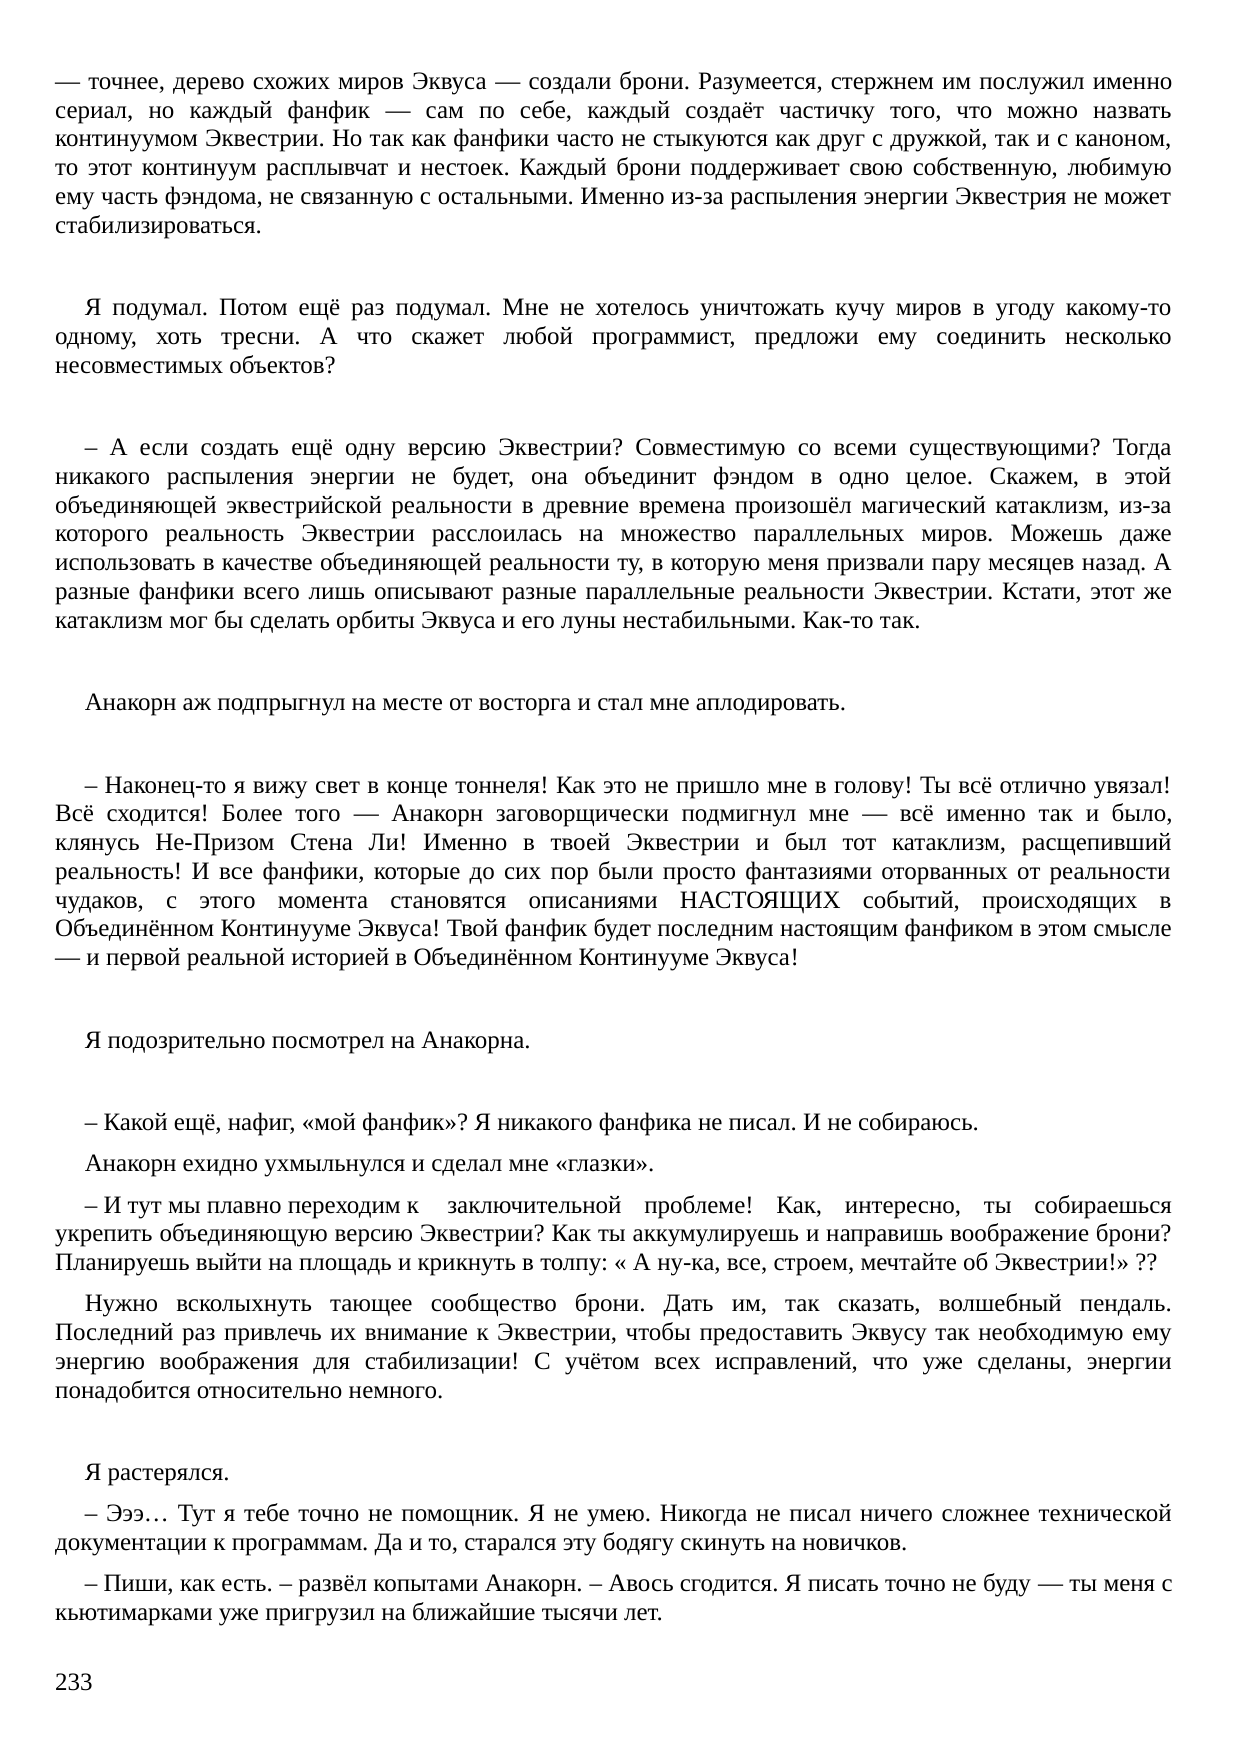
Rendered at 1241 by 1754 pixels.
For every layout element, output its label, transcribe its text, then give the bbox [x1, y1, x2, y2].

text Я растерялся. [55, 1457, 1173, 1486]
text — точнее, дерево схожих миров Эквуса — создали брони. Разумеется, стержнем им послужил именно сериал, но каждый фанфик — сам по себе, каждый создаёт частичку того, что можно назвать континуумом Эквестрии. Но так как фанфики часто не стыкуются как друг с дружкой, так и с каноном, то этот континуум расплывчат и нестоек. Каждый брони поддерживает свою собственную, любимую ему часть фэндома, не связанную с остальными. Именно из-за распыления энергии Эквестрия не может стабилизироваться. [55, 66, 1173, 238]
text – Какой ещё, нафиг, «мой фанфик»? Я никакого фанфика не писал. И не собираюсь. [55, 1107, 1173, 1136]
text Нужно всколыхнуть тающее сообщество брони. Дать им, так сказать, волшебный пендаль. Последний раз привлечь их внимание к Эквестрии, чтобы предоставить Эквусу так необходимую ему энергию воображения для стабилизации! С учётом всех исправлений, что уже сделаны, энергии понадобится относительно немного. [55, 1288, 1173, 1403]
text – И тут мы плавно переходим к заключительной проблеме! Как, интересно, ты собираешься укрепить объединяющую версию Эквестрии? Как ты аккумулируешь и направишь воображение брони? Планируешь выйти на площадь и крикнуть в толпу: « А ну-ка, все, строем, мечтайте об Эквестрии!» ?? [55, 1190, 1173, 1276]
text – Эээ… Тут я тебе точно не помощник. Я не умею. Никогда не писал ничего сложнее технической документации к программам. Да и то, старался эту бодягу скинуть на новичков. [55, 1498, 1173, 1556]
text Анакорн аж подпрыгнул на месте от восторга и стал мне аплодировать. [55, 687, 1173, 716]
text – А если создать ещё одну версию Эквестрии? Совместимую со всеми существующими? Тогда никакого распыления энергии не будет, она объединит фэндом в одно целое. Скажем, в этой объединяющей эквестрийской реальности в древние времена произошёл магический катаклизм, из-за которого реальность Эквестрии расслоилась на множество параллельных миров. Можешь даже использовать в качестве объединяющей реальности ту, в которую меня призвали пару месяцев назад. А разные фанфики всего лишь описывают разные параллельные реальности Эквестрии. Кстати, этот же катаклизм мог бы сделать орбиты Эквуса и его луны нестабильными. Как-то так. [55, 432, 1173, 633]
text Я подумал. Потом ещё раз подумал. Мне не хотелось уничтожать кучу миров в угоду какому-то одному, хоть тресни. А что скажет любой программист, предложи ему соединить несколько несовместимых объектов? [55, 292, 1173, 378]
text Я подозрительно посмотрел на Анакорна. [55, 1025, 1173, 1053]
text Анакорн ехидно ухмыльнулся и сделал мне «глазки». [55, 1148, 1173, 1177]
text – Наконец-то я вижу свет в конце тоннеля! Как это не пришло мне в голову! Ты всё отлично увязал! Всё сходится! Более того — Анакорн заговорщически подмигнул мне — всё именно так и было, клянусь Не-Призом Стена Ли! Именно в твоей Эквестрии и был тот катаклизм, расщепивший реальность! И все фанфики, которые до сих пор были просто фантазиями оторванных от реальности чудаков, с этого момента становятся описаниями НАСТОЯЩИХ событий, происходящих в Объединённом Континууме Эквуса! Твой фанфик будет последним настоящим фанфиком в этом смысле — и первой реальной историей в Объединённом Континууме Эквуса! [55, 770, 1173, 971]
text – Пиши, как есть. – развёл копытами Анакорн. – Авось сгодится. Я писать точно не буду — ты меня с кьютимарками уже пригрузил на ближайшие тысячи лет. [55, 1568, 1173, 1626]
